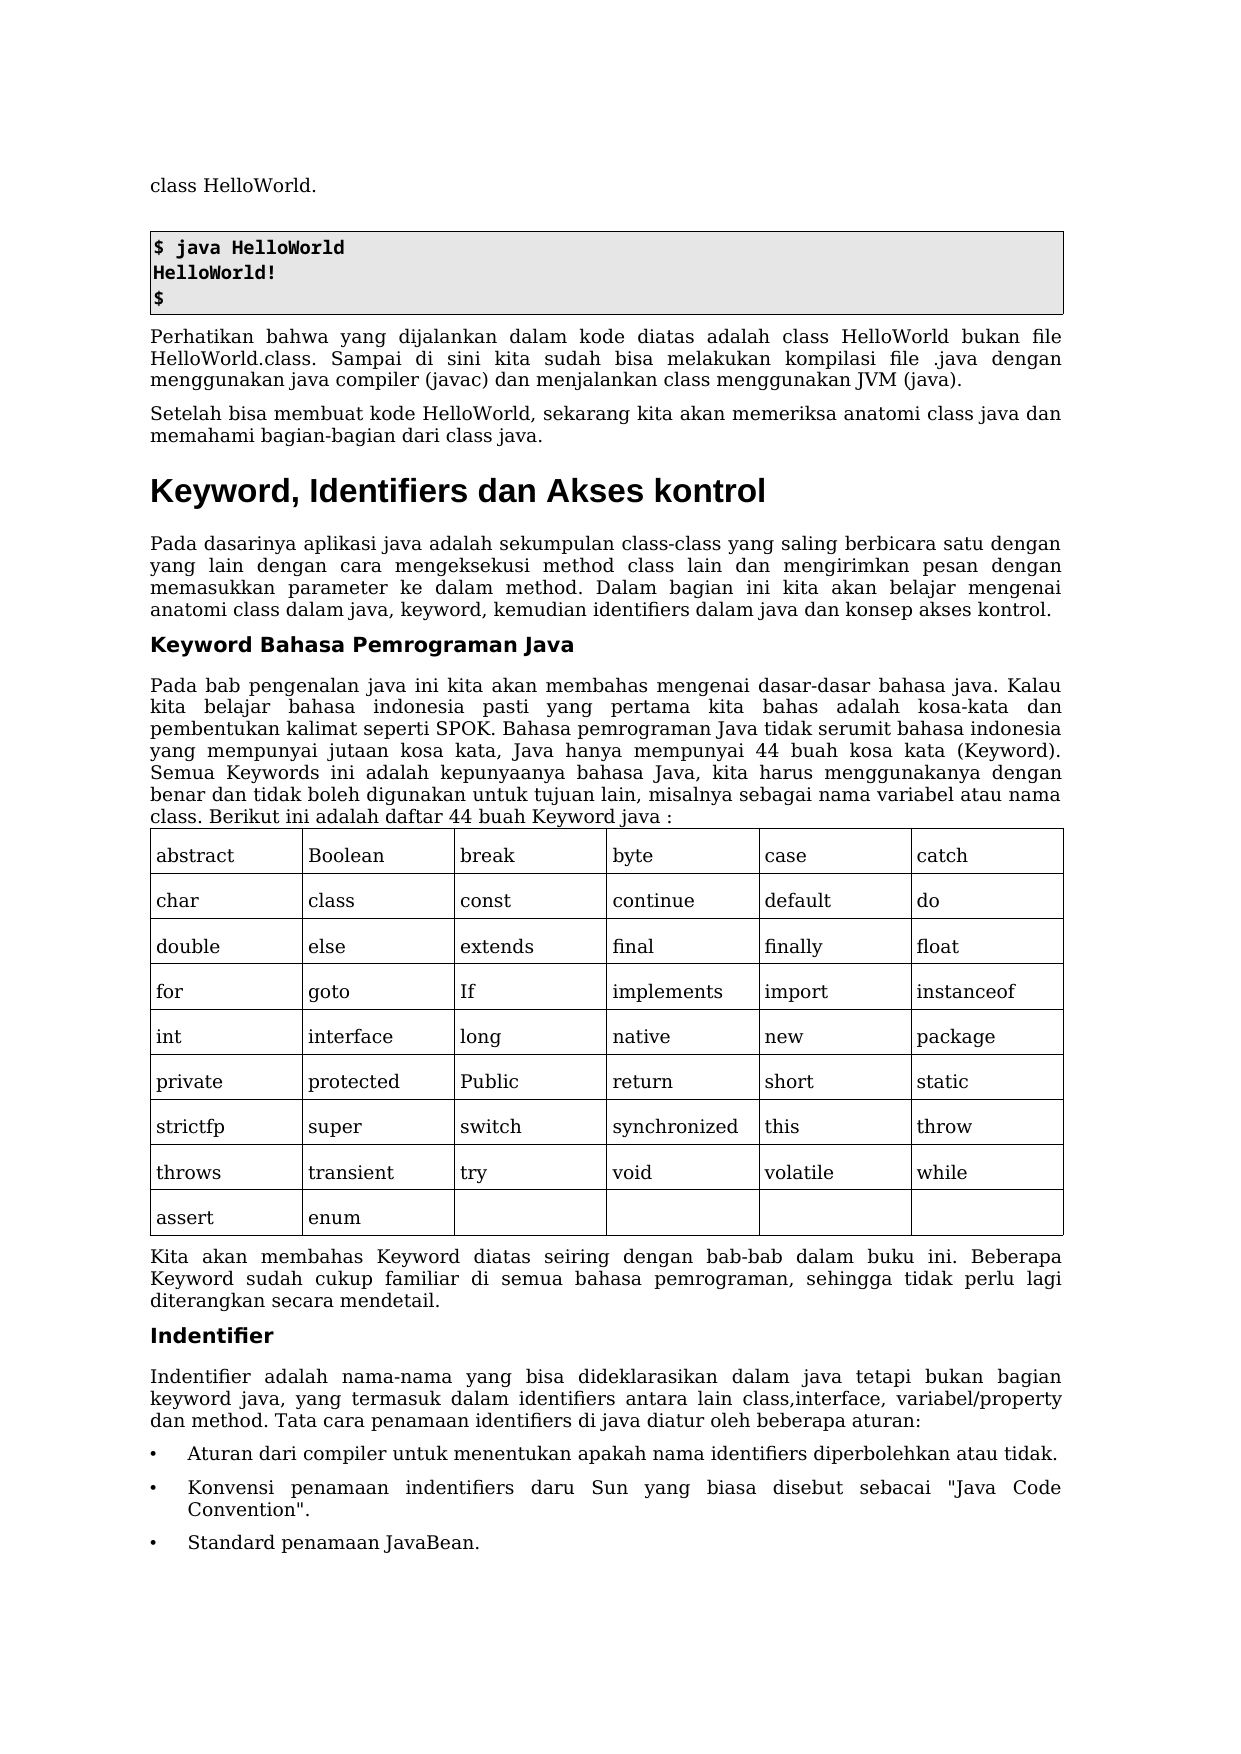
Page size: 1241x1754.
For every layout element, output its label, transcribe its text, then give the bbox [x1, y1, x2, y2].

table_cell [912, 1190, 1063, 1234]
table_cell interface [303, 1010, 454, 1054]
table_cell package [912, 1010, 1063, 1054]
table_cell implements [607, 964, 759, 1008]
table_cell [455, 1190, 606, 1234]
table_header byte [607, 829, 759, 873]
table_cell strictfp [151, 1100, 302, 1144]
table_cell const [455, 874, 606, 918]
table_cell default [760, 874, 911, 918]
table_cell do [912, 874, 1063, 918]
text $ [151, 282, 1063, 314]
subtitle Indentifier [150, 1324, 1063, 1348]
table_cell else [303, 919, 454, 963]
table_cell assert [151, 1190, 302, 1234]
table_cell [607, 1190, 759, 1234]
text class HelloWorld. [150, 176, 1063, 197]
table_cell int [151, 1010, 302, 1054]
table_cell double [151, 919, 302, 963]
table_header abstract [151, 829, 302, 873]
table_cell finally [760, 919, 911, 963]
table_cell for [151, 964, 302, 1008]
subtitle Keyword Bahasa Pemrograman Java [150, 633, 1063, 657]
table_cell synchronized [607, 1100, 759, 1144]
table_cell private [151, 1055, 302, 1099]
table_cell final [607, 919, 759, 963]
text Pada dasarinya aplikasi java adalah sekumpulan class-class yang saling berbicara satu dengan yang lain dengan cara mengeksekusi method class lain dan mengirimkan pesan dengan memasukkan parameter ke dalam method. Dalam bagian ini kita akan belajar mengenai anatomi class dalam java, keyword, kemudian identifiers dalam java dan konsep akses kontrol. [150, 533, 1063, 621]
table_cell class [303, 874, 454, 918]
text Pada bab pengenalan java ini kita akan membahas mengenai dasar-dasar bahasa java. Kalau kita belajar bahasa indonesia pasti yang pertama kita bahas adalah kosa-kata dan pembentukan kalimat seperti SPOK. Bahasa pemrograman Java tidak serumit bahasa indonesia yang mempunyai jutaan kosa kata, Java hanya mempunyai 44 buah kosa kata (Keyword). Semua Keywords ini adalah kepunyaanya bahasa Java, kita harus menggunakanya dengan benar dan tidak boleh digunakan untuk tujuan lain, misalnya sebagai nama variabel atau nama class. Berikut ini adalah daftar 44 buah Keyword java : [150, 674, 1063, 828]
table_cell this [760, 1100, 911, 1144]
table_cell void [607, 1145, 759, 1189]
table_cell enum [303, 1190, 454, 1234]
text Kita akan membahas Keyword diatas seiring dengan bab-bab dalam buku ini. Beberapa Keyword sudah cukup familiar di semua bahasa pemrograman, sehingga tidak perlu lagi diterangkan secara mendetail. [150, 1246, 1063, 1312]
table_cell try [455, 1145, 606, 1189]
table_cell If [455, 964, 606, 1008]
table_cell continue [607, 874, 759, 918]
table_cell static [912, 1055, 1063, 1099]
table_cell throws [151, 1145, 302, 1189]
list Aturan dari compiler untuk menentukan apakah nama identifiers diperbolehkan atau tidak. [150, 1443, 1063, 1465]
table_cell while [912, 1145, 1063, 1189]
table_cell volatile [760, 1145, 911, 1189]
table_cell protected [303, 1055, 454, 1099]
table_cell float [912, 919, 1063, 963]
table_cell extends [455, 919, 606, 963]
table_cell throw [912, 1100, 1063, 1144]
table_cell import [760, 964, 911, 1008]
table_header catch [912, 829, 1063, 873]
table_cell super [303, 1100, 454, 1144]
table_cell Public [455, 1055, 606, 1099]
table_cell char [151, 874, 302, 918]
table_cell return [607, 1055, 759, 1099]
text $ java HelloWorld [151, 232, 1063, 257]
text Setelah bisa membuat kode HelloWorld, sekarang kita akan memeriksa anatomi class java dan memahami bagian-bagian dari class java. [150, 403, 1063, 447]
table_cell goto [303, 964, 454, 1008]
table_cell [760, 1190, 911, 1234]
text Perhatikan bahwa yang dijalankan dalam kode diatas adalah class HelloWorld bukan file HelloWorld.class. Sampai di sini kita sudah bisa melakukan kompilasi file .java dengan menggunakan java compiler (javac) dan menjalankan class menggunakan JVM (java). [150, 326, 1063, 391]
table_header break [455, 829, 606, 873]
table_cell instanceof [912, 964, 1063, 1008]
table_cell long [455, 1010, 606, 1054]
table_cell native [607, 1010, 759, 1054]
text HelloWorld! [151, 257, 1063, 282]
table_cell short [760, 1055, 911, 1099]
list Konvensi penamaan indentifiers daru Sun yang biasa disebut sebacai "Java Code Convention". [150, 1477, 1063, 1521]
subtitle Keyword, Identifiers dan Akses kontrol [150, 472, 1063, 509]
table_cell new [760, 1010, 911, 1054]
text Indentifier adalah nama-nama yang bisa dideklarasikan dalam java tetapi bukan bagian keyword java, yang termasuk dalam identifiers antara lain class,interface, variabel/property dan method. Tata cara penamaan identifiers di java diatur oleh beberapa aturan: [150, 1366, 1063, 1431]
table_cell switch [455, 1100, 606, 1144]
list Standard penamaan JavaBean. [150, 1532, 1063, 1554]
table_cell transient [303, 1145, 454, 1189]
table_header case [760, 829, 911, 873]
table_header Boolean [303, 829, 454, 873]
